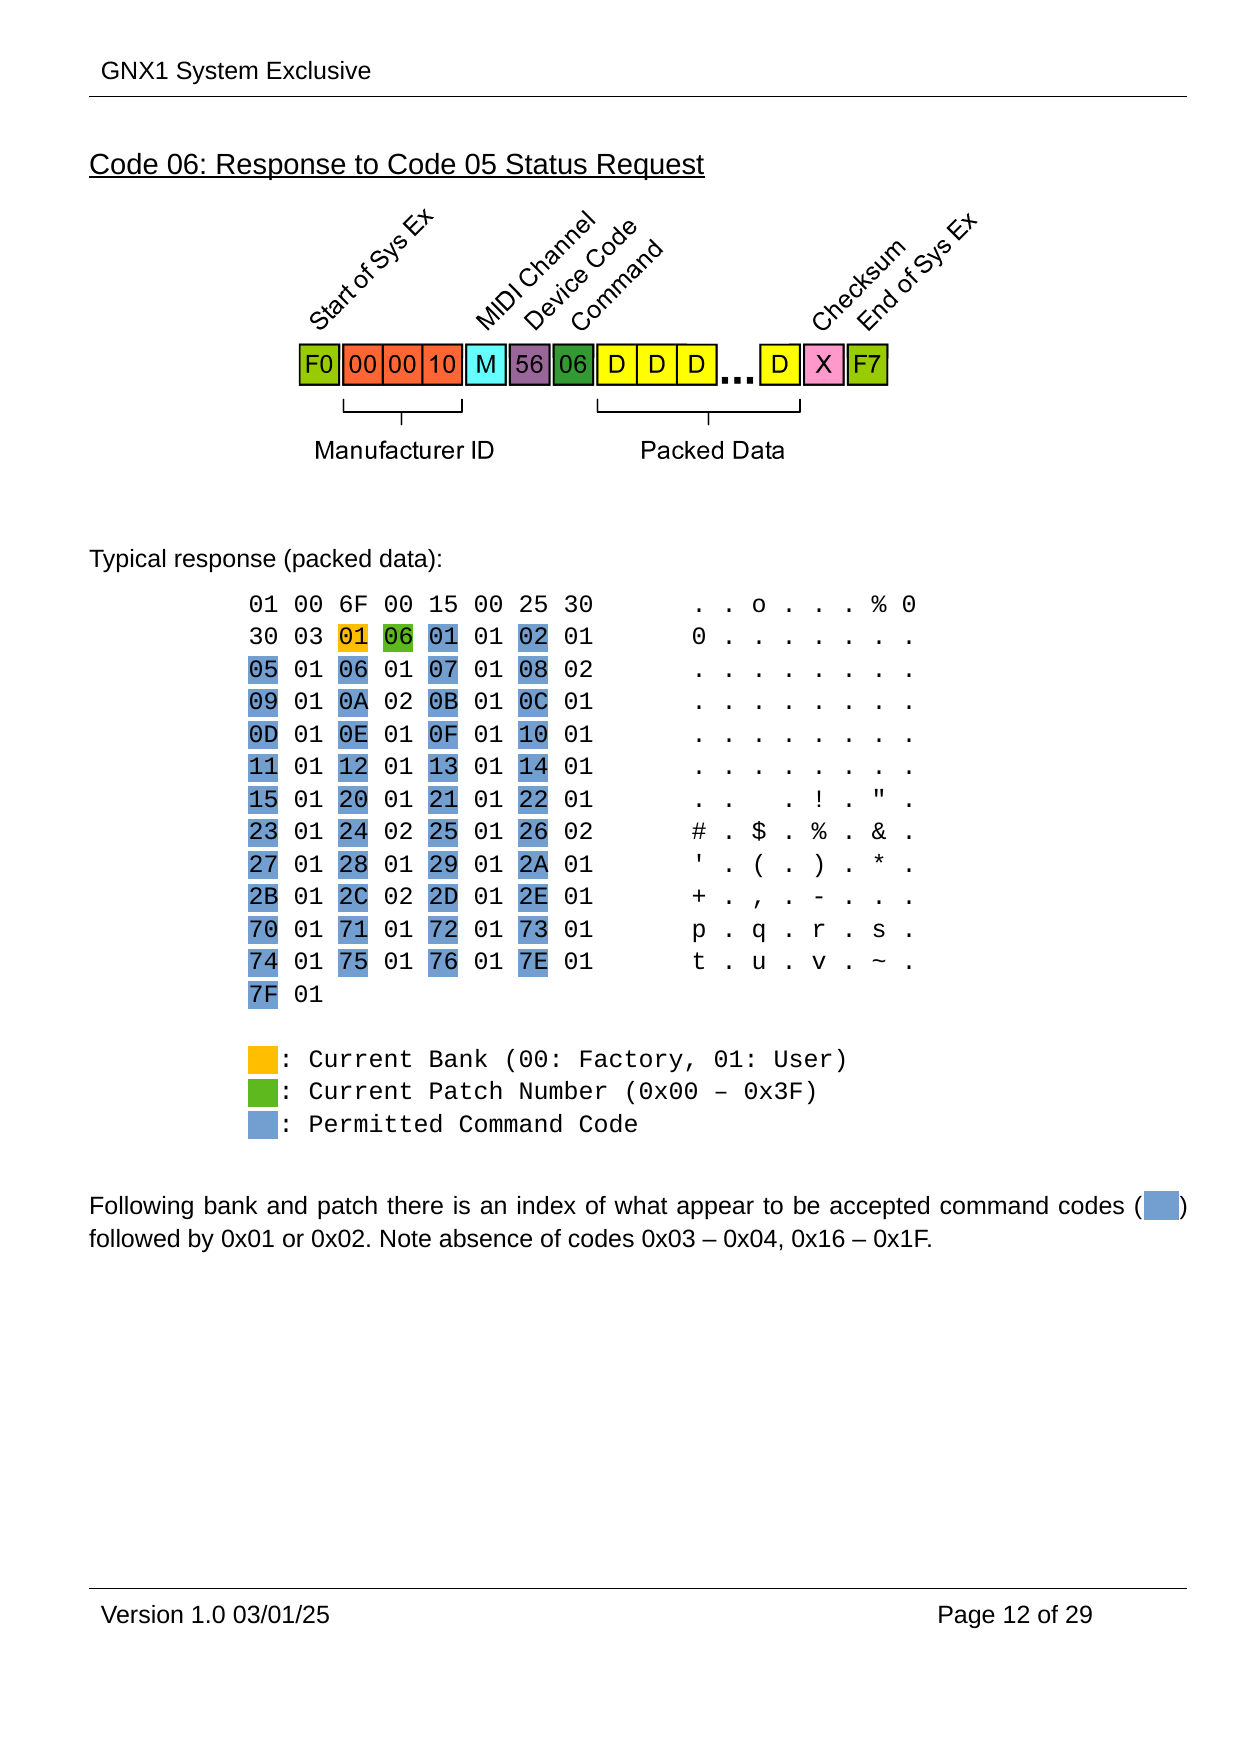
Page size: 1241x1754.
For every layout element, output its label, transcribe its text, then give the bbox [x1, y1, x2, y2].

text 7F 01 [248, 981, 1187, 1009]
text 0D 01 0E 01 0F 01 10 01 . . . . . . . . [248, 721, 1187, 749]
text 70 01 71 01 72 01 73 01 p . q . r . s . [248, 916, 1187, 944]
subtitle Code 06: Response to Code 05 Status Request [89, 147, 1187, 181]
text 01 00 6F 00 15 00 25 30 . . o . . . % 0 [248, 591, 1187, 619]
text 30 03 01 06 01 01 02 01 0 . . . . . . . [248, 624, 1187, 652]
text Typical response (packed data): [89, 544, 1187, 572]
text 09 01 0A 02 0B 01 0C 01 . . . . . . . . [248, 689, 1187, 717]
text 74 01 75 01 76 01 7E 01 t . u . v . ~ . [248, 949, 1187, 977]
picture [298, 208, 978, 465]
text 05 01 06 01 07 01 08 02 . . . . . . . . [248, 656, 1187, 684]
text 23 01 24 02 25 01 26 02 # . $ . % . & . [248, 819, 1187, 847]
text : Current Bank (00: Factory, 01: User) [248, 1046, 1187, 1074]
text 11 01 12 01 13 01 14 01 . . . . . . . . [248, 754, 1187, 782]
text : Permitted Command Code [248, 1111, 1187, 1139]
text : Current Patch Number (0x00 – 0x3F) [248, 1079, 1187, 1107]
text Following bank and patch there is an index of what appear to be accepted command codes ( ) followed by 0x01 or 0x02. Note absence of codes 0x03 – 0x04, 0x16 – 0x1F. [89, 1191, 1187, 1253]
text 2B 01 2C 02 2D 01 2E 01 + . , . - . . . [248, 884, 1187, 912]
text 27 01 28 01 29 01 2A 01 ' . ( . ) . * . [248, 851, 1187, 879]
text 15 01 20 01 21 01 22 01 . . . ! . " . [248, 786, 1187, 814]
